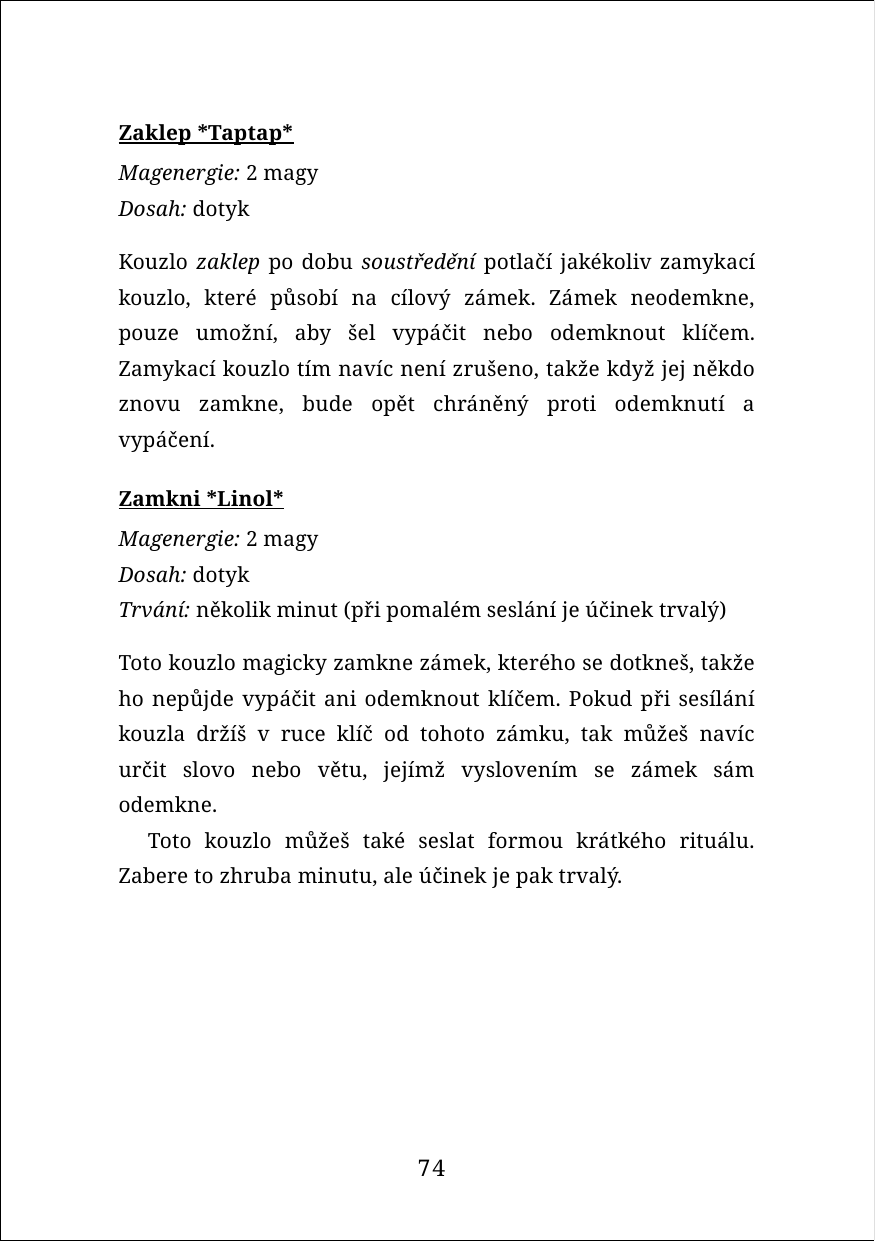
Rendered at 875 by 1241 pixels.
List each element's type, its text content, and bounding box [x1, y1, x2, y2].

subtitle Zaklep *Taptap* [118, 118, 756, 147]
text Kouzlo zaklep po dobu soustředění potlačí jakékoliv zamykací kouzlo, které působí na cílový zámek. Zámek neodemkne, pouze umožní, aby šel vypáčit nebo odemknout klíčem. Zamykací kouzlo tím navíc není zrušeno, takže když jej někdo znovu zamkne, bude opět chráněný proti odemknutí a vypáčení. [118, 247, 756, 453]
text Magenergie: 2 magy Dosah: dotyk Trvání: několik minut (při pomalém seslání je účinek trvalý) [118, 524, 756, 624]
text Magenergie: 2 magy Dosah: dotyk [118, 158, 756, 222]
text Toto kouzlo magicky zamkne zámek, kterého se dotkneš, takže ho nepůjde vypáčit ani odemknout klíčem. Pokud při sesílání kouzla držíš v ruce klíč od tohoto zámku, tak můžeš navíc určit slovo nebo větu, jejímž vyslovením se zámek sám odemkne. Toto kouzlo můžeš také seslat formou krátkého rituálu. Zabere to zhruba minutu, ale účinek je pak trvalý. [118, 648, 756, 890]
subtitle Zamkni *Linol* [118, 484, 756, 512]
